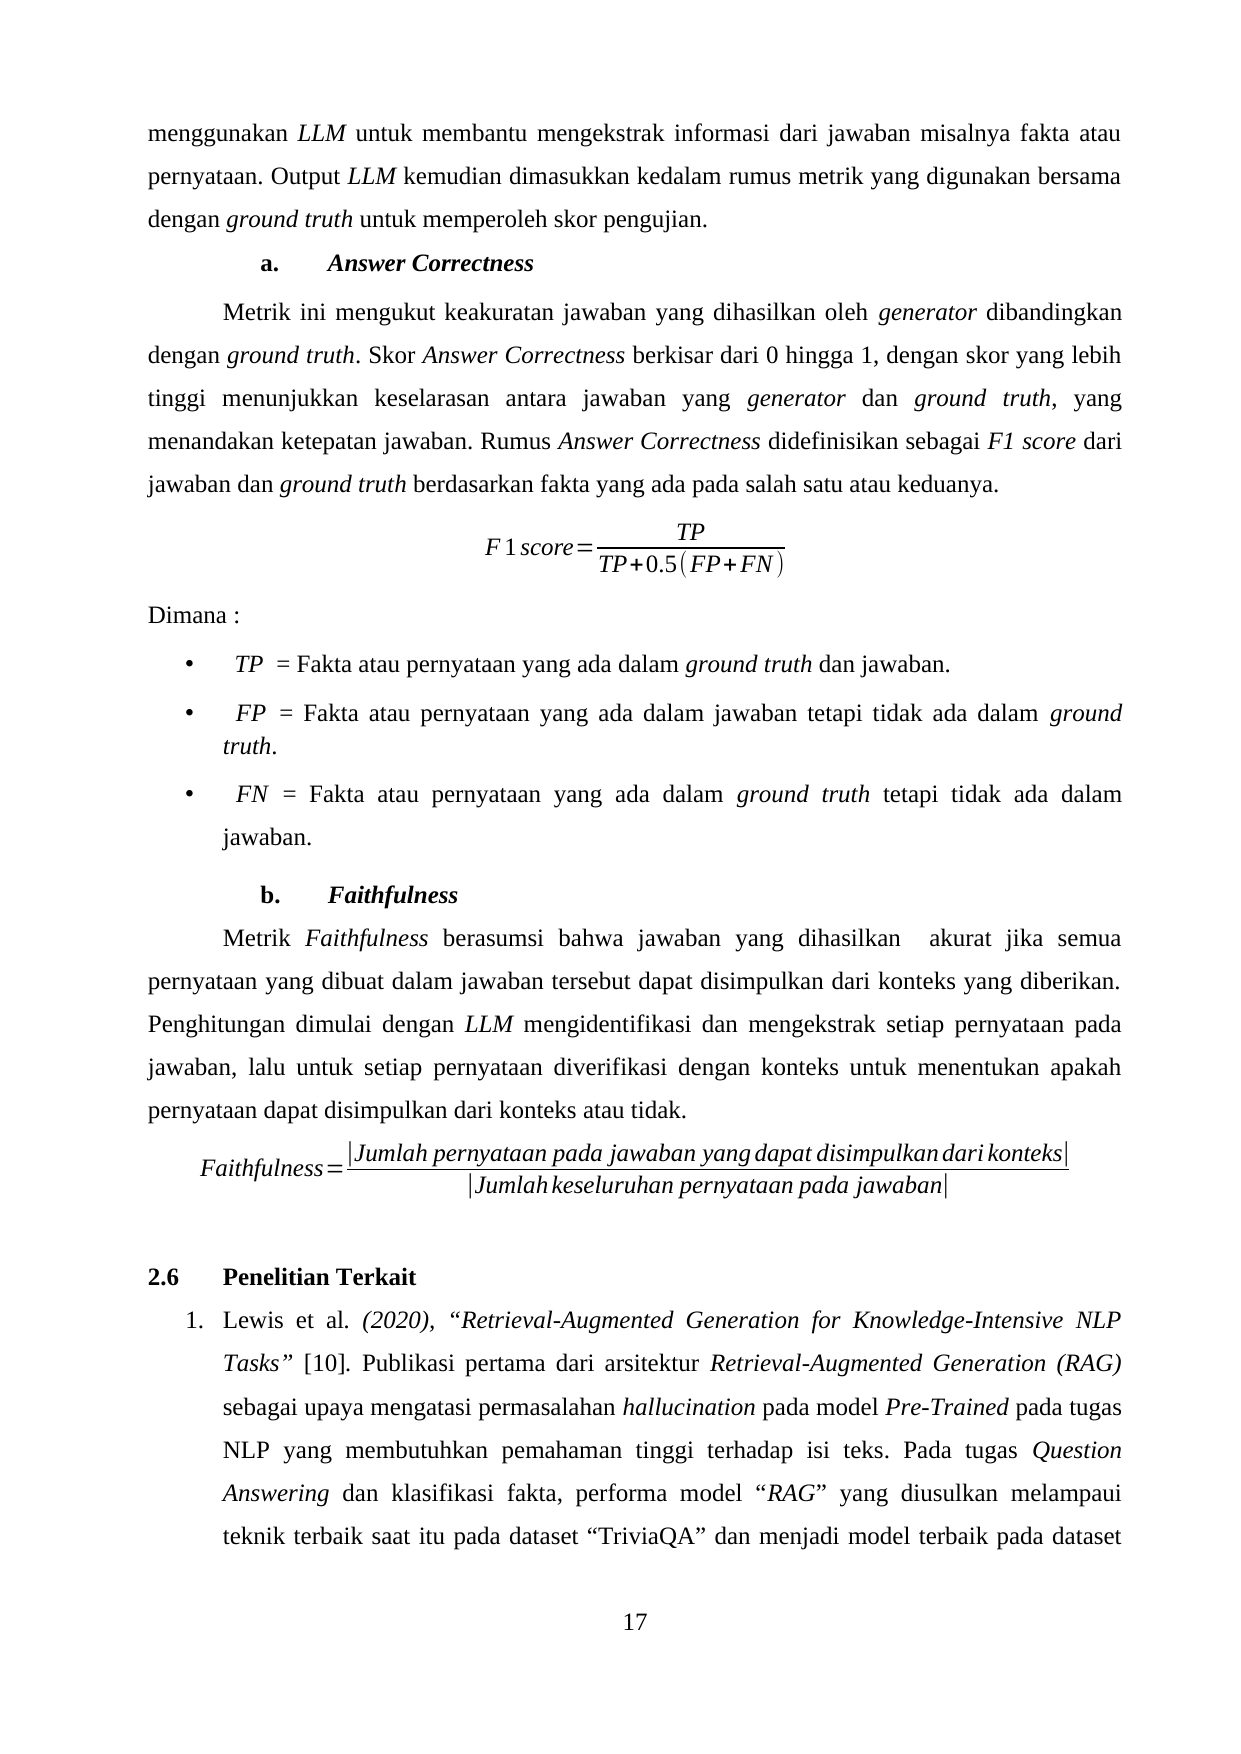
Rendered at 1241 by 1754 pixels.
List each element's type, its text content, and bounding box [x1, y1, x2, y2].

text Metrik ini mengukut keakuratan jawaban yang dihasilkan oleh generator dibandingkan dengan ground truth. Skor Answer Correctness berkisar dari 0 hingga 1, dengan skor yang lebih tinggi menunjukkan keselarasan antara jawaban yang generator dan ground truth, yang menandakan ketepatan jawaban. Rumus Answer Correctness didefinisikan sebagai F1 score dari jawaban dan ground truth berdasarkan fakta yang ada pada salah satu atau keduanya. [148, 297, 1122, 498]
text menggunakan LLM untuk membantu mengekstrak informasi dari jawaban misalnya fakta atau pernyataan. Output LLM kemudian dimasukkan kedalam rumus metrik yang digunakan bersama dengan ground truth untuk memperoleh skor pengujian. [148, 118, 1122, 233]
list = Fakta atau pernyataan yang ada dalam ground truth dan jawaban. [185, 649, 1122, 678]
text Metrik Faithfulness berasumsi bahwa jawaban yang dihasilkan akurat jika semua pernyataan yang dibuat dalam jawaban tersebut dapat disimpulkan dari konteks yang diberikan. Penghitungan dimulai dengan LLM mengidentifikasi dan mengekstrak setiap pernyataan pada jawaban, lalu untuk setiap pernyataan diverifikasi dengan konteks untuk menentukan apakah pernyataan dapat disimpulkan dari konteks atau tidak. [148, 923, 1122, 1124]
list Answer Correctness [260, 248, 1122, 276]
list = Fakta atau pernyataan yang ada dalam jawaban tetapi tidak ada dalam ground truth. [185, 698, 1122, 760]
text Dimana : [148, 600, 1122, 629]
list Lewis et al. (2020), “Retrieval-Augmented Generation for Knowledge-Intensive NLP Tasks” [10]. Publikasi pertama dari arsitektur Retrieval-Augmented Generation (RAG) sebagai upaya mengatasi permasalahan hallucination pada model Pre-Trained pada tugas NLP yang membutuhkan pemahaman tinggi terhadap isi teks. Pada tugas Question Answering dan klasifikasi fakta, performa model “RAG” yang diusulkan melampaui teknik terbaik saat itu pada dataset “TriviaQA” dan menjadi model terbaik pada dataset [185, 1305, 1122, 1550]
subtitle Penelitian Terkait [148, 1262, 1122, 1291]
list = Fakta atau pernyataan yang ada dalam ground truth tetapi tidak ada dalam jawaban. [185, 779, 1122, 851]
list Faithfulness [260, 880, 1122, 909]
